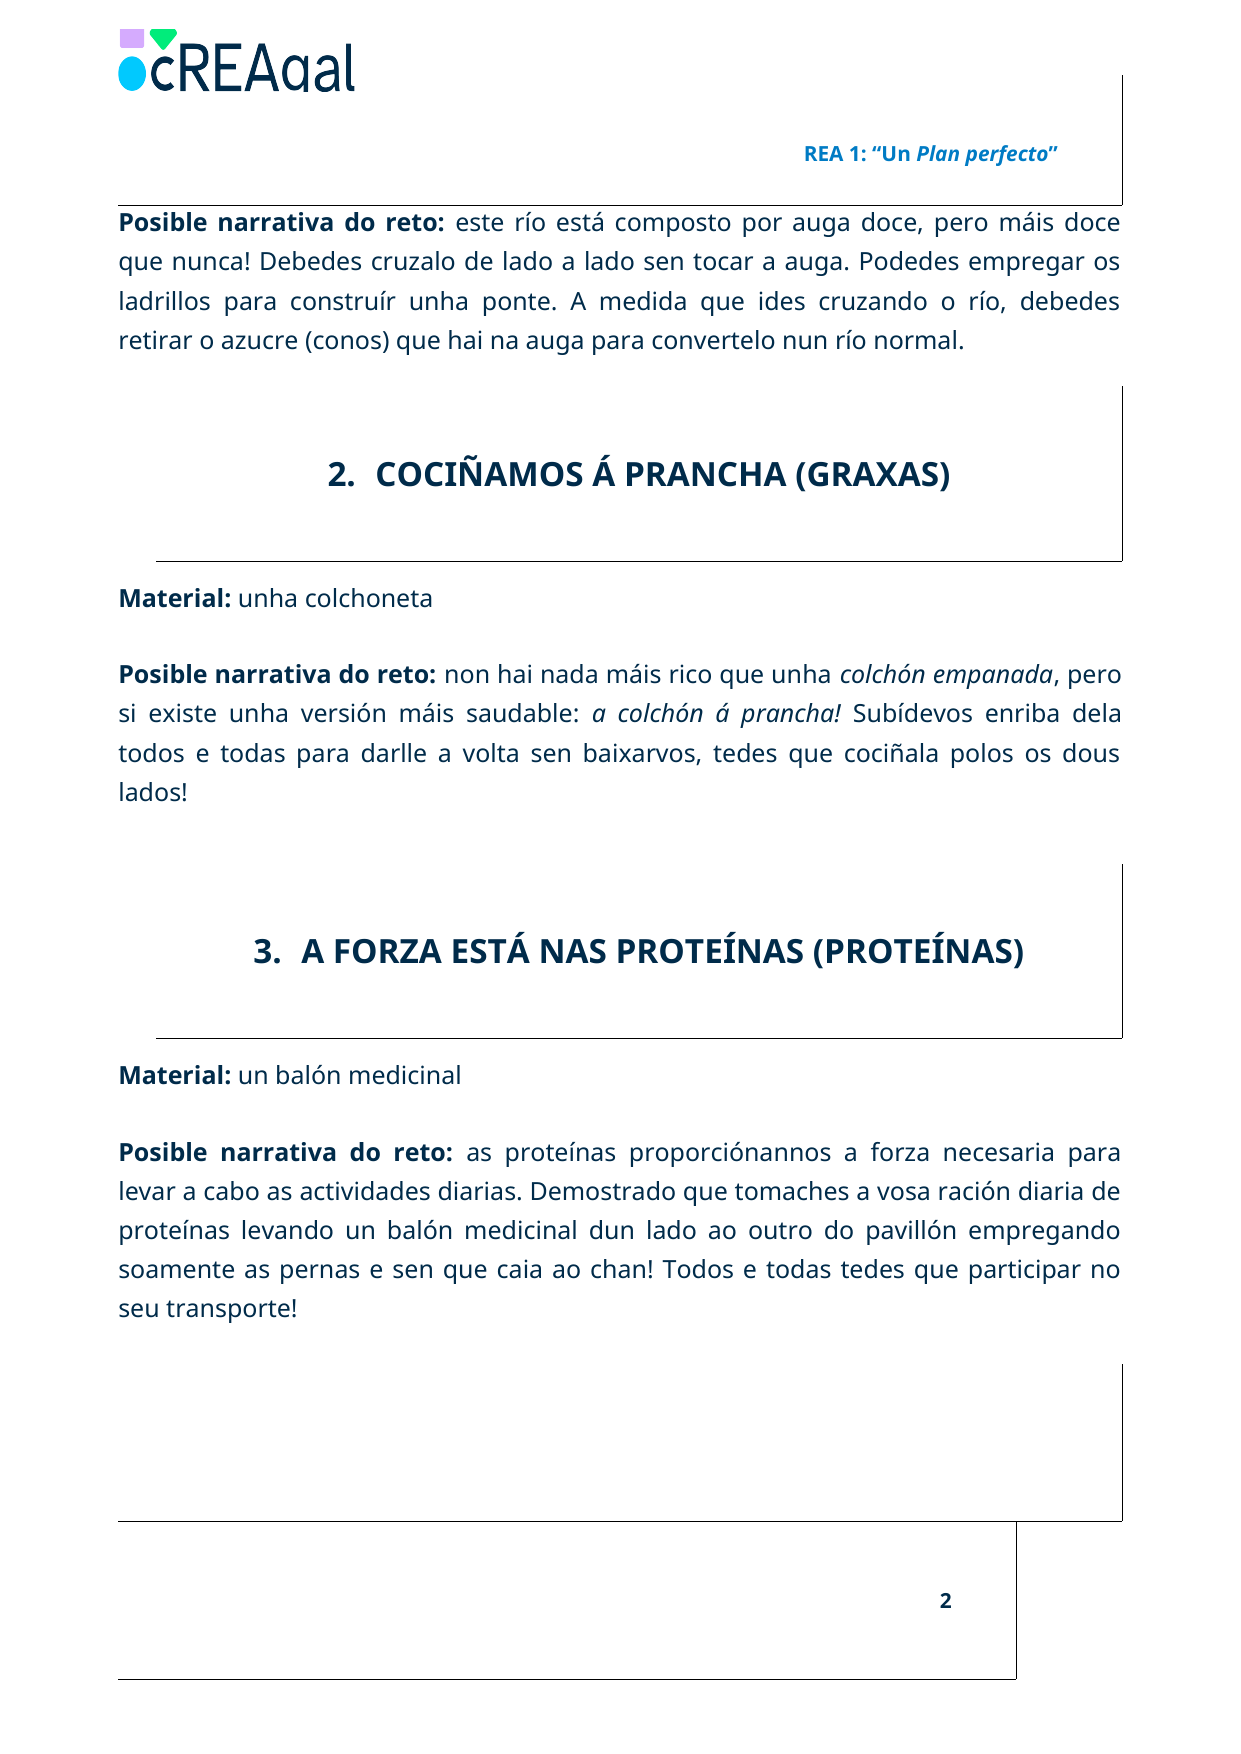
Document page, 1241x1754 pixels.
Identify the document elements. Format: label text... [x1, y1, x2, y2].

text Material: unha colchoneta [118, 580, 1122, 614]
text Posible narrativa do reto: non hai nada máis rico que unha colchón empanada, pero si existe unha versión máis saudable: a colchón á prancha! Subídevos enriba dela todos e todas para darlle a volta sen baixarvos, tedes que cociñala polos os dous lados! [118, 657, 1122, 808]
subtitle A FORZA ESTÁ NAS PROTEÍNAS (PROTEÍNAS) [156, 864, 1122, 1038]
text Material: un balón medicinal [118, 1057, 1122, 1092]
text Posible narrativa do reto: este río está composto por auga doce, pero máis doce que nunca! Debedes cruzalo de lado a lado sen tocar a auga. Podedes empregar os ladrillos para construír unha ponte. A medida que ides cruzando o río, debedes retirar o azucre (conos) que hai na auga para convertelo nun río normal. [118, 205, 1122, 356]
text Posible narrativa do reto: as proteínas proporciónannos a forza necesaria para levar a cabo as actividades diarias. Demostrado que tomaches a vosa ración diaria de proteínas levando un balón medicinal dun lado ao outro do pavillón empregando soamente as pernas e sen que caia ao chan! Todos e todas tedes que participar no seu transporte! [118, 1134, 1122, 1325]
picture [118, 81, 130, 92]
subtitle COCIÑAMOS Á PRANCHA (GRAXAS) [156, 386, 1122, 561]
picture [118, 29, 355, 92]
